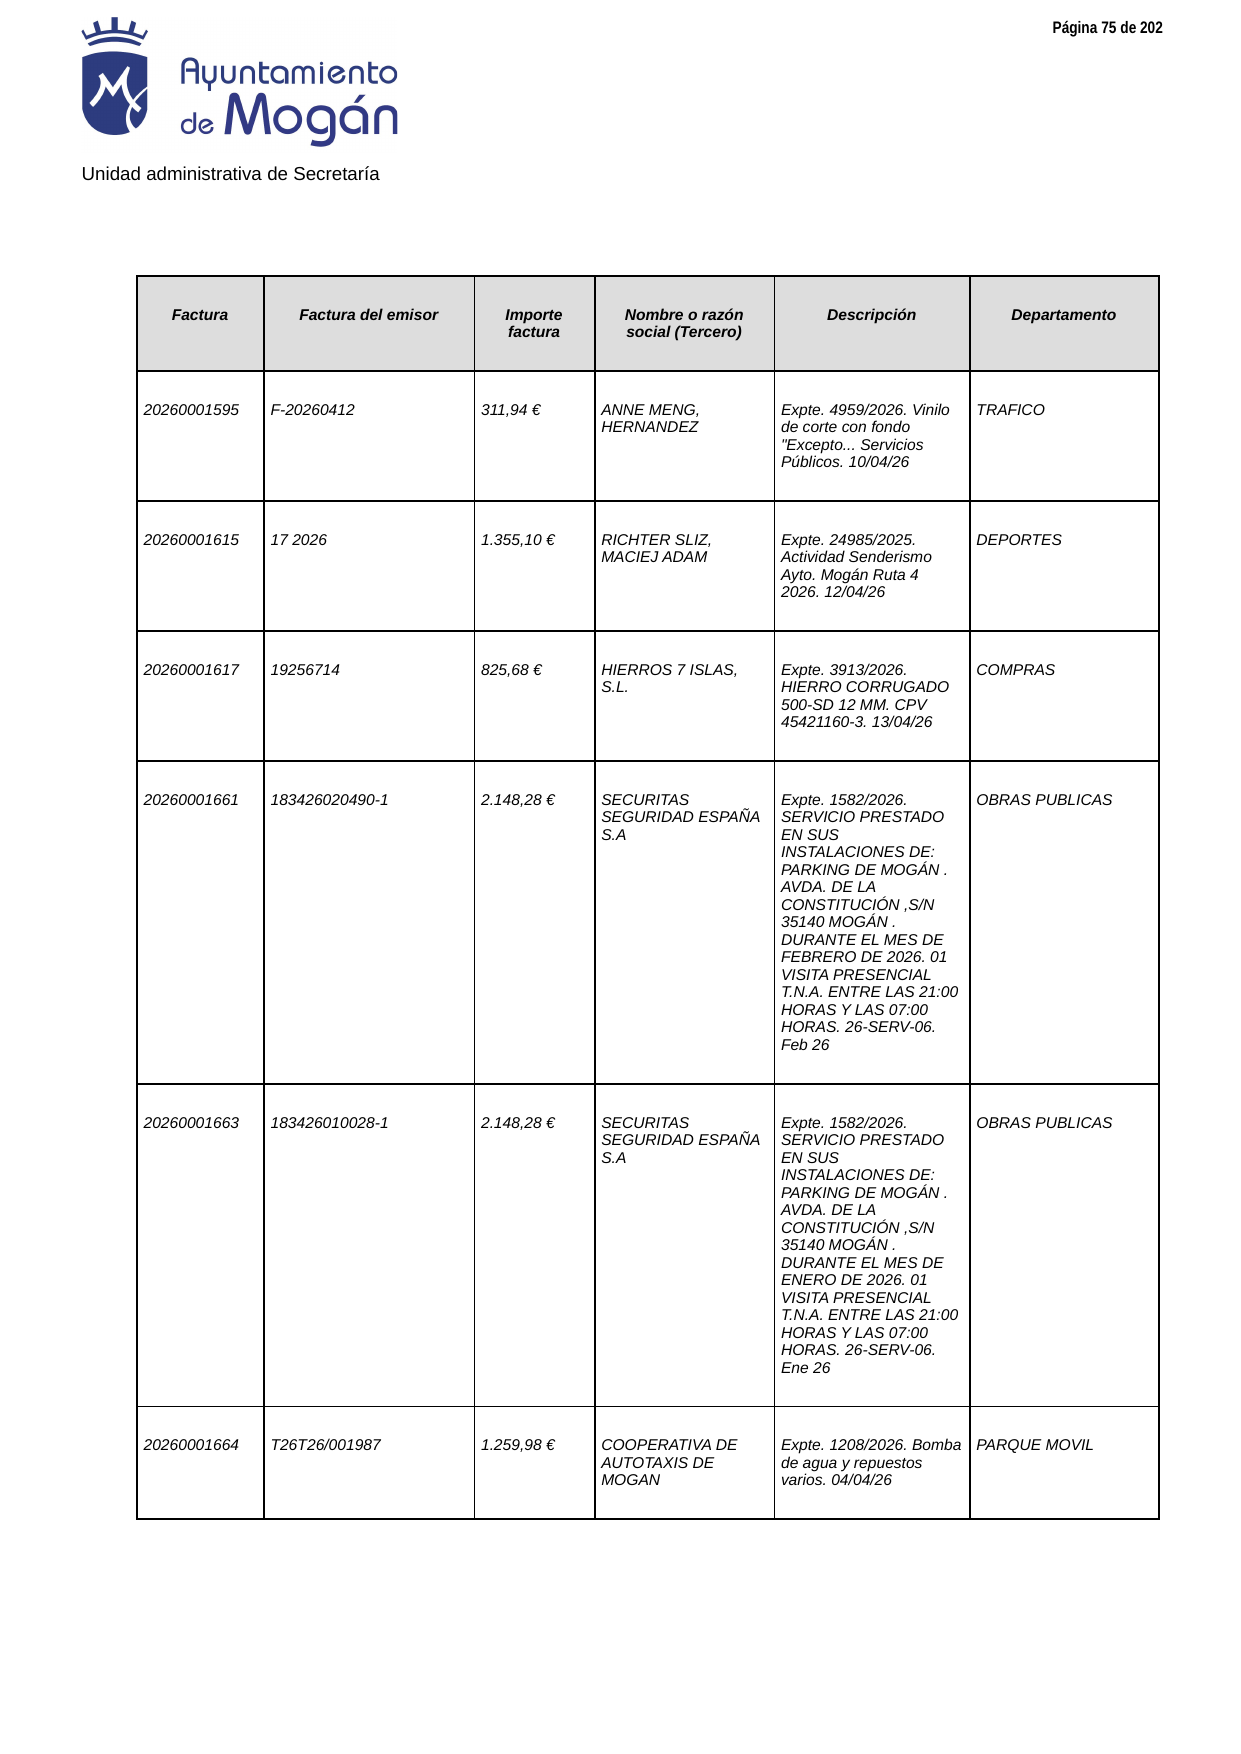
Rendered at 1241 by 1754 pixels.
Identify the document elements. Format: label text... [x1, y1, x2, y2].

table_cell 20260001663 [138, 1085, 263, 1406]
table_cell Expte. 1208/2026. Bomba de agua y repuestos varios. 04/04/26 [775, 1407, 969, 1518]
picture [81, 17, 398, 153]
table_cell ANNE MENG, HERNANDEZ [596, 372, 774, 500]
table_cell 20260001617 [138, 632, 263, 760]
table_cell 1.355,10 € [475, 502, 594, 630]
table_cell PARQUE MOVIL [971, 1407, 1158, 1518]
table_cell SECURITAS SEGURIDAD ESPAÑA S.A [596, 1085, 774, 1406]
table_cell COMPRAS [971, 632, 1158, 760]
table_header Descripción [775, 277, 969, 370]
table_cell F-20260412 [265, 372, 474, 500]
table_cell RICHTER SLIZ, MACIEJ ADAM [596, 502, 774, 630]
table_cell 311,94 € [475, 372, 594, 500]
table_cell 20260001595 [138, 372, 263, 500]
table_cell T26T26/001987 [265, 1407, 474, 1518]
table_cell Expte. 24985/2025. Actividad Senderismo Ayto. Mogán Ruta 4 2026. 12/04/26 [775, 502, 969, 630]
table_cell HIERROS 7 ISLAS, S.L. [596, 632, 774, 760]
table_cell Expte. 3913/2026. HIERRO CORRUGADO 500-SD 12 MM. CPV 45421160-3. 13/04/26 [775, 632, 969, 760]
table_cell TRAFICO [971, 372, 1158, 500]
table_cell SECURITAS SEGURIDAD ESPAÑA S.A [596, 762, 774, 1083]
table_cell OBRAS PUBLICAS [971, 1085, 1158, 1406]
table_cell Expte. 1582/2026. SERVICIO PRESTADO EN SUS INSTALACIONES DE: PARKING DE MOGÁN . AVDA. DE LA CONSTITUCIÓN ,S/N 35140 MOGÁN . DURANTE EL MES DE FEBRERO DE 2026. 01 VISITA PRESENCIAL T.N.A. ENTRE LAS 21:00 HORAS Y LAS 07:00 HORAS. 26-SERV-06. Feb 26 [775, 762, 969, 1083]
table_cell 19256714 [265, 632, 474, 760]
table_cell 183426020490-1 [265, 762, 474, 1083]
table_cell Expte. 4959/2026. Vinilo de corte con fondo "Excepto... Servicios Públicos. 10/04/26 [775, 372, 969, 500]
table_cell 825,68 € [475, 632, 594, 760]
table_cell 20260001664 [138, 1407, 263, 1518]
table_cell 183426010028-1 [265, 1085, 474, 1406]
table_cell 17 2026 [265, 502, 474, 630]
table_cell COOPERATIVA DE AUTOTAXIS DE MOGAN [596, 1407, 774, 1518]
table_cell 2.148,28 € [475, 1085, 594, 1406]
table_header Departamento [971, 277, 1158, 370]
table_cell 1.259,98 € [475, 1407, 594, 1518]
table_cell 20260001615 [138, 502, 263, 630]
table_header Factura [138, 277, 263, 370]
table_cell OBRAS PUBLICAS [971, 762, 1158, 1083]
table_header Factura del emisor [265, 277, 474, 370]
table_cell Expte. 1582/2026. SERVICIO PRESTADO EN SUS INSTALACIONES DE: PARKING DE MOGÁN . AVDA. DE LA CONSTITUCIÓN ,S/N 35140 MOGÁN . DURANTE EL MES DE ENERO DE 2026. 01 VISITA PRESENCIAL T.N.A. ENTRE LAS 21:00 HORAS Y LAS 07:00 HORAS. 26-SERV-06. Ene 26 [775, 1085, 969, 1406]
table_header Nombre o razón social (Tercero) [596, 277, 774, 370]
table_header Importe factura [475, 277, 594, 370]
table_cell 20260001661 [138, 762, 263, 1083]
table_cell 2.148,28 € [475, 762, 594, 1083]
table_cell DEPORTES [971, 502, 1158, 630]
